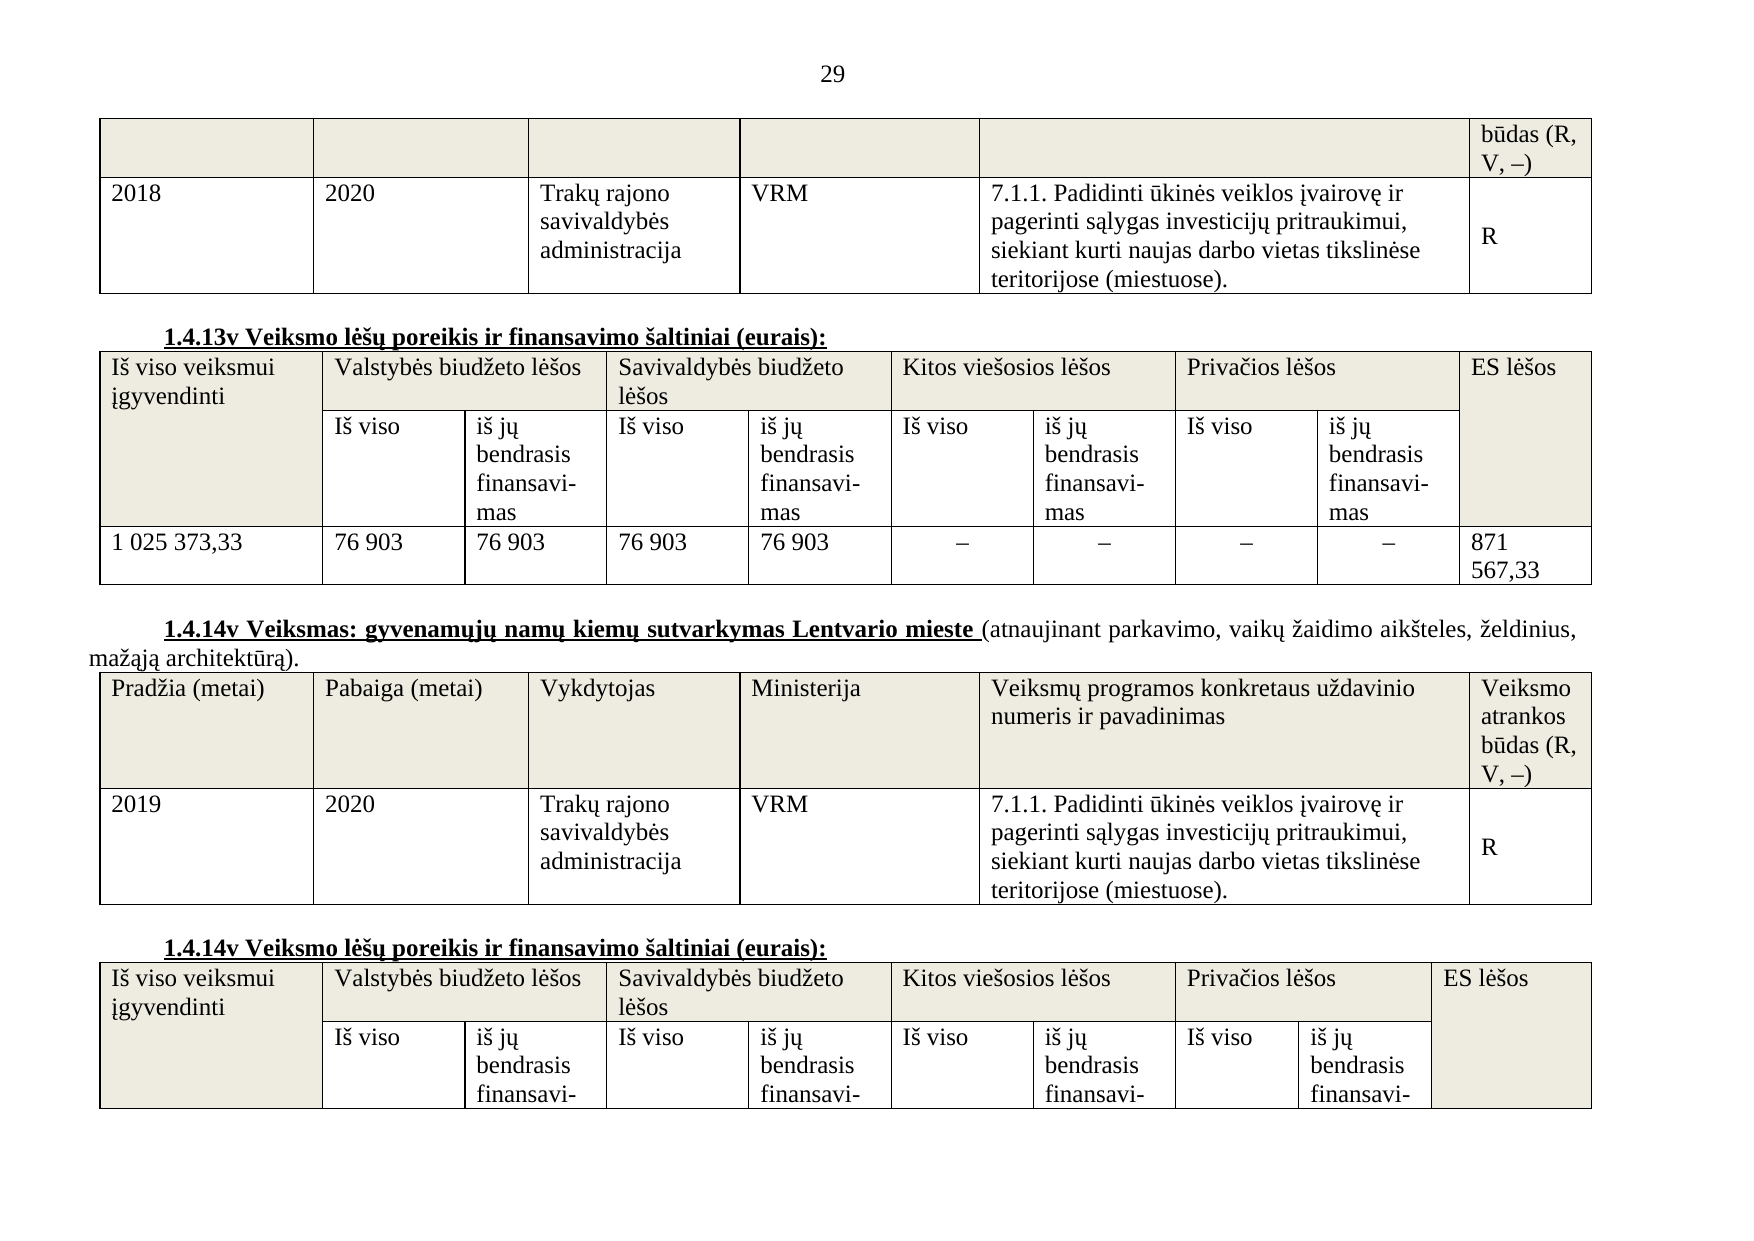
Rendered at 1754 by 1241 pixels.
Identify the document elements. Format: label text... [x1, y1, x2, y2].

table_cell iš jų bendrasis finansavi- [1299, 1022, 1431, 1108]
table_cell iš jų bendrasis finansavi- mas [1034, 411, 1175, 526]
table_cell – [1176, 527, 1317, 584]
table_cell 7.1.1. Padidinti ūkinės veiklos įvairovę ir pagerinti sąlygas investicijų pritraukimui, siekiant kurti naujas darbo vietas tikslinėse teritorijose (miestuose). [980, 178, 1469, 293]
table_header Privačios lėšos [1176, 963, 1431, 1021]
table_cell 1 025 373,33 [101, 527, 322, 584]
table_header ES lėšos [1432, 963, 1591, 1108]
table_cell iš jų bendrasis finansavi- [749, 1022, 891, 1108]
table_cell Iš viso [607, 411, 748, 526]
table_cell iš jų bendrasis finansavi- mas [1318, 411, 1459, 526]
table_header [101, 119, 313, 177]
table_header Valstybės biudžeto lėšos [323, 352, 606, 410]
table_header Pabaiga (metai) [314, 673, 528, 788]
table_cell 2020 [314, 789, 528, 904]
table_cell – [1034, 527, 1175, 584]
table_header Iš viso veiksmui įgyvendinti [101, 963, 322, 1108]
table_cell iš jų bendrasis finansavi- [1034, 1022, 1175, 1108]
table_header Veiksmų programos konkretaus uždavinio numeris ir pavadinimas [980, 673, 1469, 788]
table_cell 76 903 [749, 527, 891, 584]
table_cell VRM [741, 178, 979, 293]
table_cell 2020 [314, 178, 528, 293]
table_cell 2019 [101, 789, 313, 904]
table_cell Iš viso [607, 1022, 748, 1108]
table_header [529, 119, 739, 177]
table_cell Iš viso [892, 411, 1033, 526]
table_header Iš viso veiksmui įgyvendinti [101, 352, 322, 526]
table_cell iš jų bendrasis finansavi- [466, 1022, 606, 1108]
table_cell iš jų bendrasis finansavi- mas [749, 411, 891, 526]
table_cell 76 903 [466, 527, 606, 584]
table_cell – [1318, 527, 1459, 584]
table_header būdas (R, V, –) [1470, 119, 1591, 177]
table_header Vykdytojas [529, 673, 739, 788]
table_header Savivaldybės biudžeto lėšos [607, 963, 891, 1021]
table_header Savivaldybės biudžeto lėšos [607, 352, 891, 410]
table_header Privačios lėšos [1176, 352, 1459, 410]
table_cell 2018 [101, 178, 313, 293]
table_header ES lėšos [1460, 352, 1591, 526]
table_header [314, 119, 528, 177]
table_header [980, 119, 1469, 177]
table_cell – [892, 527, 1033, 584]
text 1.4.13v Veiksmo lėšų poreikis ir finansavimo šaltiniai (eurais): [89, 322, 1577, 351]
text 1.4.14v Veiksmo lėšų poreikis ir finansavimo šaltiniai (eurais): [89, 933, 1577, 962]
table_cell 76 903 [607, 527, 748, 584]
table_cell 871 567,33 [1460, 527, 1591, 584]
table_cell Iš viso [1176, 411, 1317, 526]
table_header Pradžia (metai) [101, 673, 313, 788]
table_header Ministerija [741, 673, 979, 788]
table_header Kitos viešosios lėšos [892, 963, 1175, 1021]
table_cell Trakų rajono savivaldybės administracija [529, 789, 739, 904]
table_cell R [1470, 789, 1591, 904]
table_cell Iš viso [1176, 1022, 1298, 1108]
table_cell iš jų bendrasis finansavi- mas [466, 411, 606, 526]
table_cell Iš viso [323, 1022, 464, 1108]
text 1.4.14v Veiksmas: gyvenamųjų namų kiemų sutvarkymas Lentvario mieste (atnaujinant parkavimo, vaikų žaidimo aikšteles, želdinius, mažąją architektūrą). [89, 614, 1577, 672]
table_cell Trakų rajono savivaldybės administracija [529, 178, 739, 293]
table_header Kitos viešosios lėšos [892, 352, 1175, 410]
table_header Valstybės biudžeto lėšos [323, 963, 606, 1021]
table_header [741, 119, 979, 177]
table_header Veiksmo atrankos būdas (R, V, –) [1470, 673, 1591, 788]
table_cell VRM [741, 789, 979, 904]
table_cell Iš viso [892, 1022, 1033, 1108]
table_cell Iš viso [323, 411, 464, 526]
table_cell 7.1.1. Padidinti ūkinės veiklos įvairovę ir pagerinti sąlygas investicijų pritraukimui, siekiant kurti naujas darbo vietas tikslinėse teritorijose (miestuose). [980, 789, 1469, 904]
table_cell 76 903 [323, 527, 464, 584]
table_cell R [1470, 178, 1591, 293]
